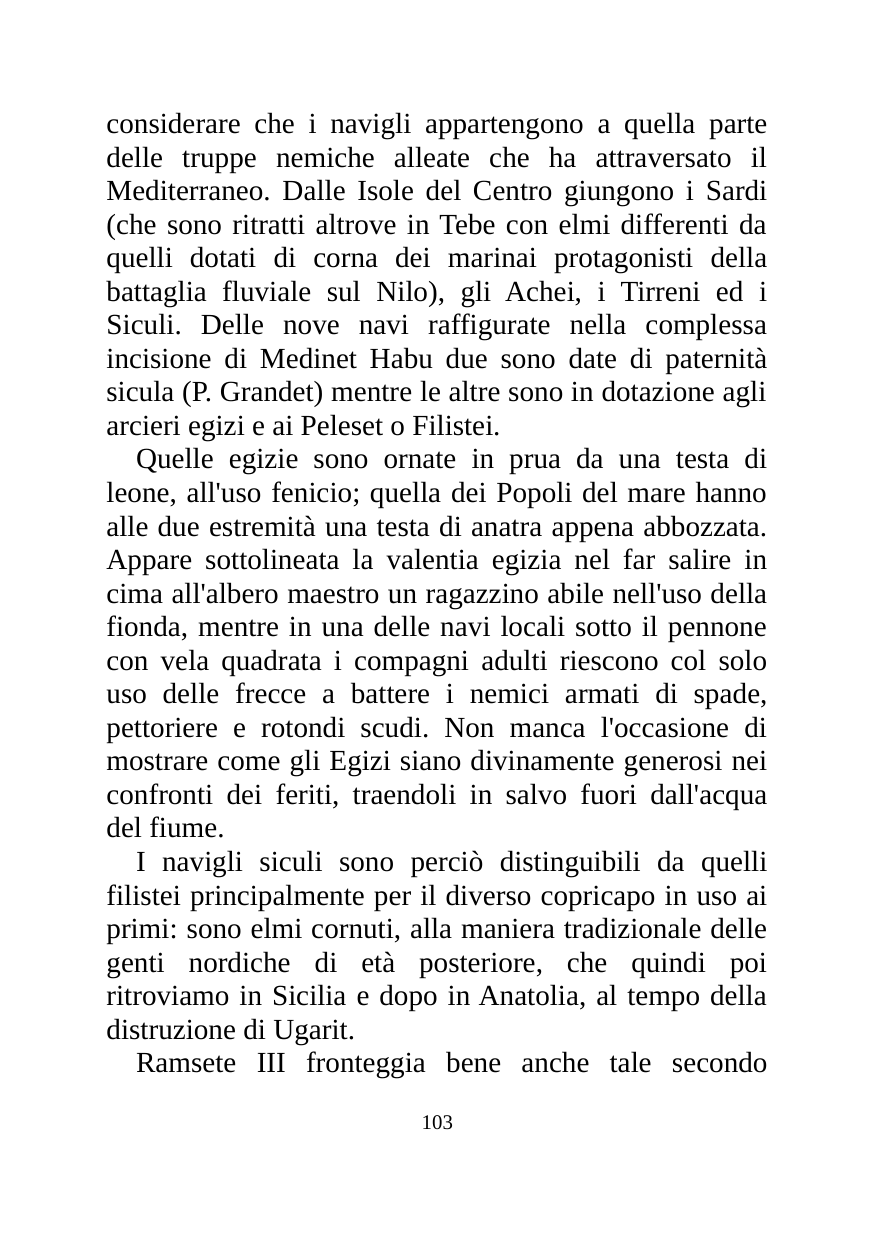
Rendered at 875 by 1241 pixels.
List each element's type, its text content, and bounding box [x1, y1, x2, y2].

text considerare che i navigli appartengono a quella parte delle truppe nemiche alleate che ha attraversato il Mediterraneo. Dalle Isole del Centro giungono i Sardi (che sono ritratti altrove in Tebe con elmi differenti da quelli dotati di corna dei marinai protagonisti della battaglia fluviale sul Nilo), gli Achei, i Tirreni ed i Siculi. Delle nove navi raffigurate nella complessa incisione di Medinet Habu due sono date di paternità sicula (P. Grandet) mentre le altre sono in dotazione agli arcieri egizi e ai Peleset o Filistei. [106, 106, 768, 442]
text Quelle egizie sono ornate in prua da una testa di leone, all'uso fenicio; quella dei Popoli del mare hanno alle due estremità una testa di anatra appena abbozzata. Appare sottolineata la valentia egizia nel far salire in cima all'albero maestro un ragazzino abile nell'uso della fionda, mentre in una delle navi locali sotto il pennone con vela quadrata i compagni adulti riescono col solo uso delle frecce a battere i nemici armati di spade, pettoriere e rotondi scudi. Non manca l'occasione di mostrare come gli Egizi siano divinamente generosi nei confronti dei feriti, traendoli in salvo fuori dall'acqua del fiume. [106, 442, 768, 844]
text I navigli siculi sono perciò distinguibili da quelli filistei principalmente per il diverso copricapo in uso ai primi: sono elmi cornuti, alla maniera tradizionale delle genti nordiche di età posteriore, che quindi poi ritroviamo in Sicilia e dopo in Anatolia, al tempo della distruzione di Ugarit. [106, 844, 768, 1045]
text Ramsete III fronteggia bene anche tale secondo [106, 1045, 768, 1079]
